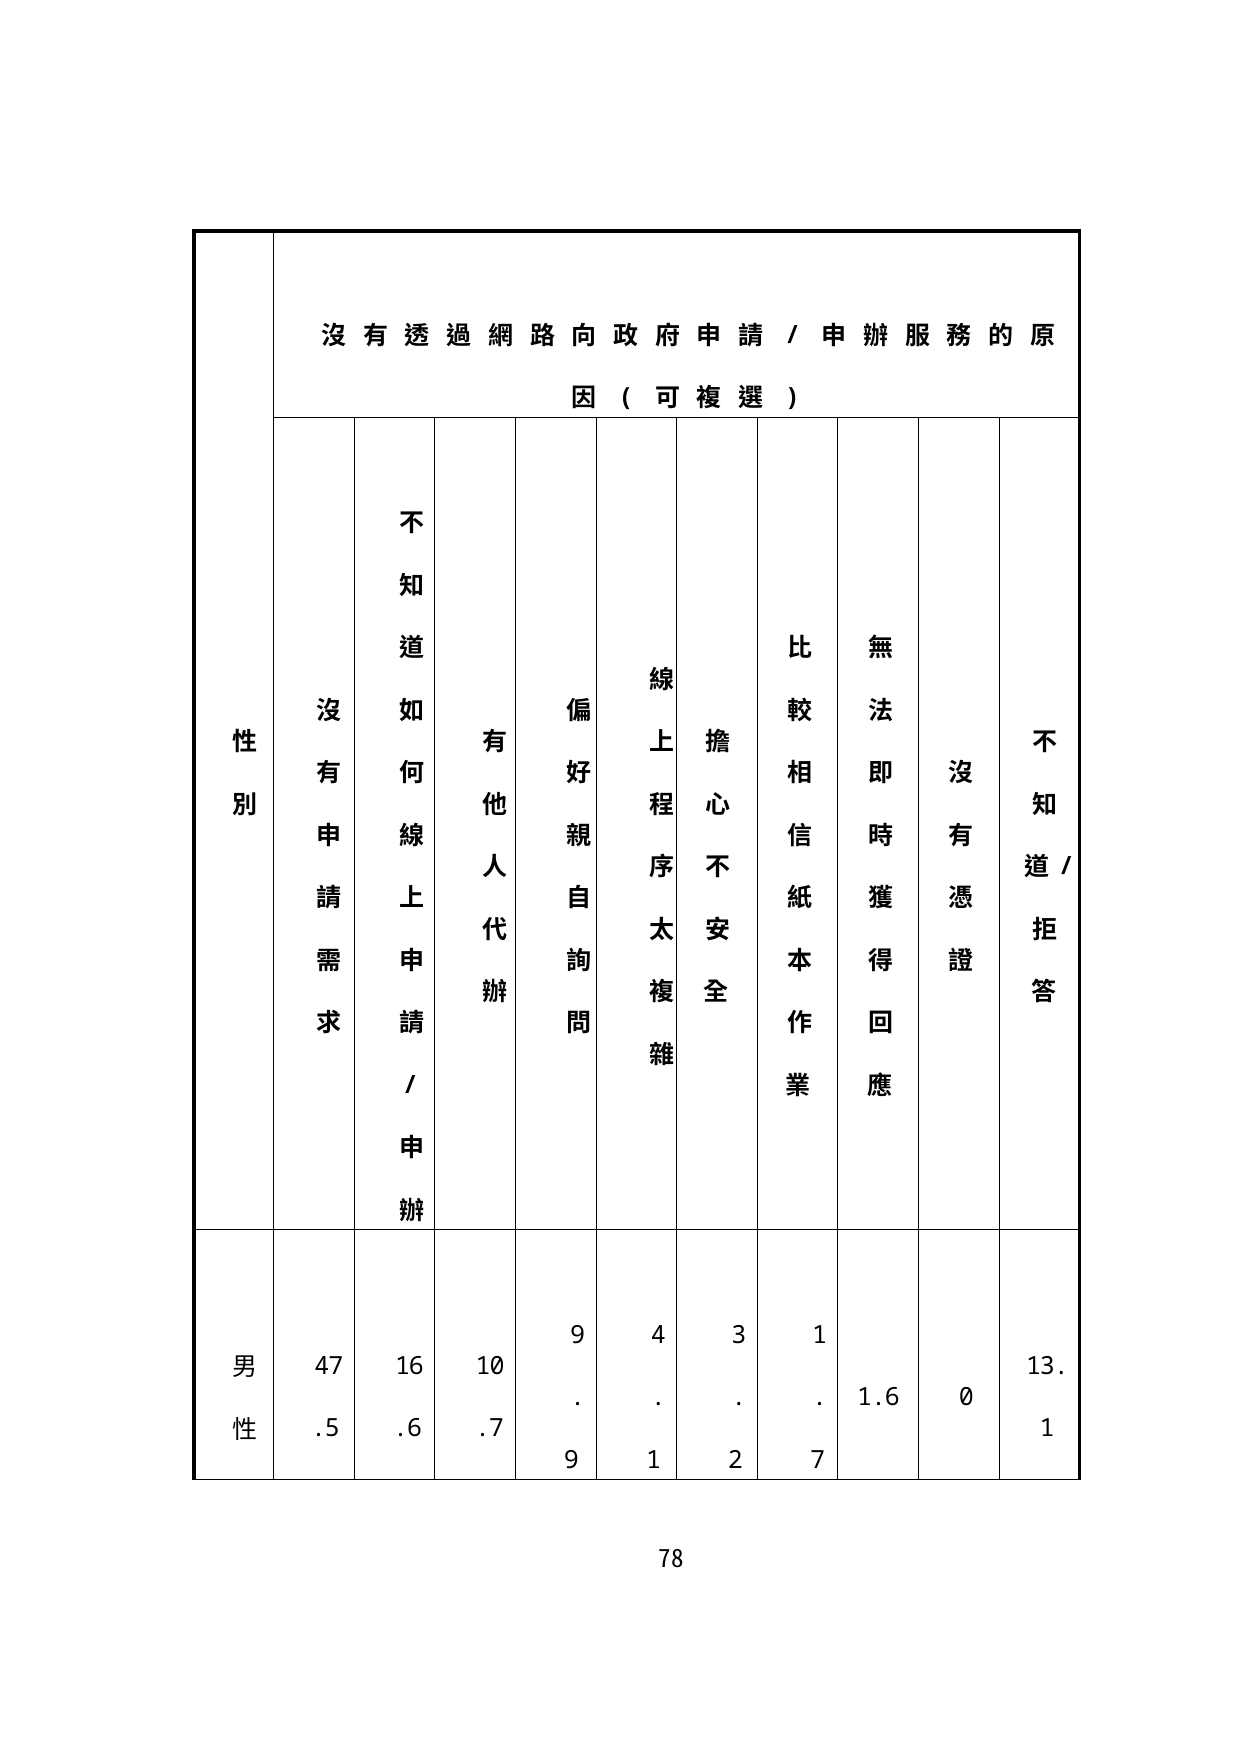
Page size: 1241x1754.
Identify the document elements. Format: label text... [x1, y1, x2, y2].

table_cell 比較相信紙本作業 [758, 418, 837, 1229]
table_cell 16.6 [355, 1230, 434, 1479]
table_cell 13.1 [1000, 1230, 1078, 1479]
table_cell 3.2 [677, 1230, 757, 1479]
table_cell 9.9 [516, 1230, 596, 1479]
table_cell 偏好親自詢問 [516, 418, 596, 1229]
table_cell 有他人代辦 [435, 418, 515, 1229]
table_cell 不知道如何線上申請/申辦 [355, 418, 434, 1229]
table_cell 1.6 [838, 1230, 918, 1479]
table_cell 47.5 [274, 1230, 354, 1479]
table_cell 0 [919, 1230, 999, 1479]
table_cell 線上程序太複雜 [597, 418, 676, 1229]
table_cell 4.1 [597, 1230, 676, 1479]
table_cell 不知道/拒答 [1000, 418, 1078, 1229]
table_cell 沒有申請需求 [274, 418, 354, 1229]
table_cell 男性 [196, 1230, 273, 1479]
table_cell 沒有憑證 [919, 418, 999, 1229]
table_cell 10.7 [435, 1230, 515, 1479]
table_header 沒有透過網路向政府申請/申辦服務的原因(可複選) [274, 233, 1078, 417]
table_cell 1.7 [758, 1230, 837, 1479]
table_cell 擔心不安全 [677, 418, 757, 1229]
table_header 性別 [196, 233, 273, 1229]
table_cell 無法即時獲得回應 [838, 418, 918, 1229]
